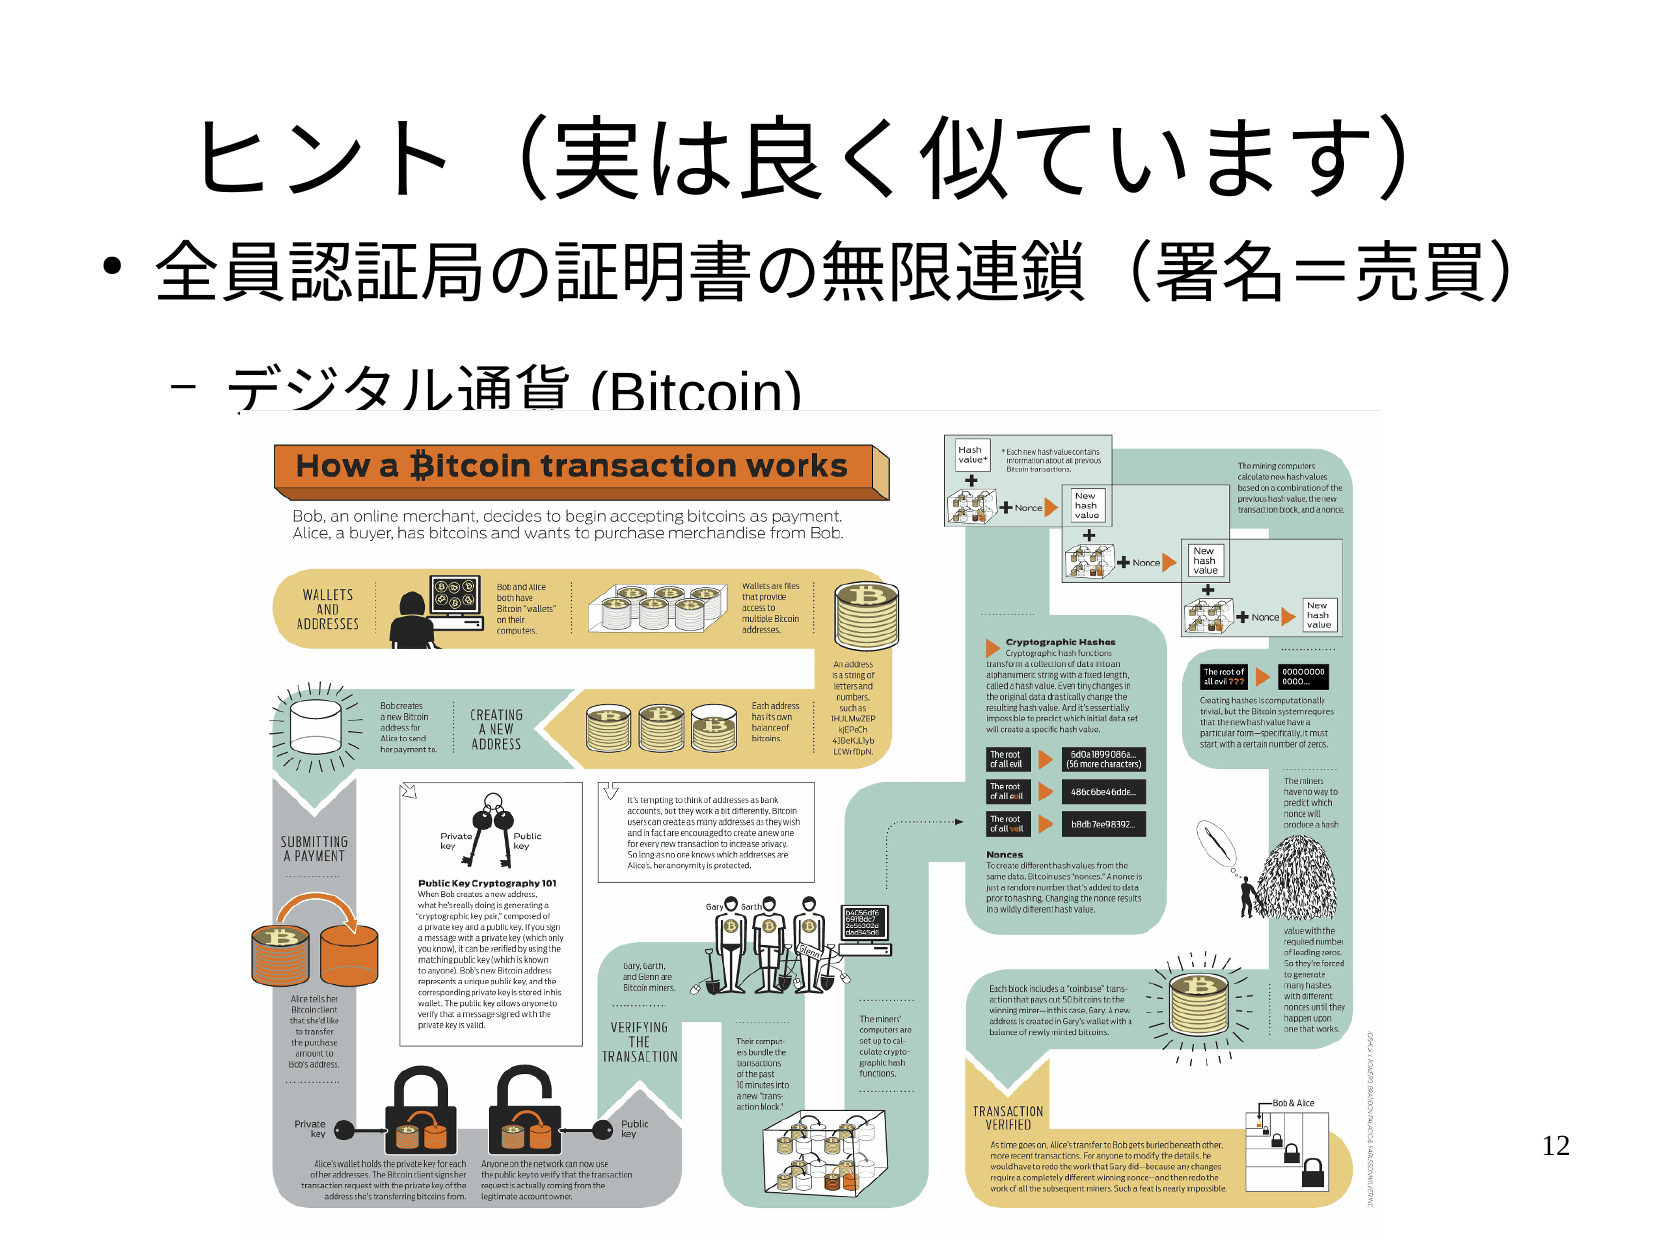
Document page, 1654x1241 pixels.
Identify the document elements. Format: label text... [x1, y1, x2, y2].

title ヒント（実は良く似ています） [82, 49, 1571, 219]
list 全員認証局の証明書の無限連鎖（署名＝売買） デジタル通貨(Bitcoin) [82, 219, 1571, 939]
picture [240, 410, 1381, 1236]
